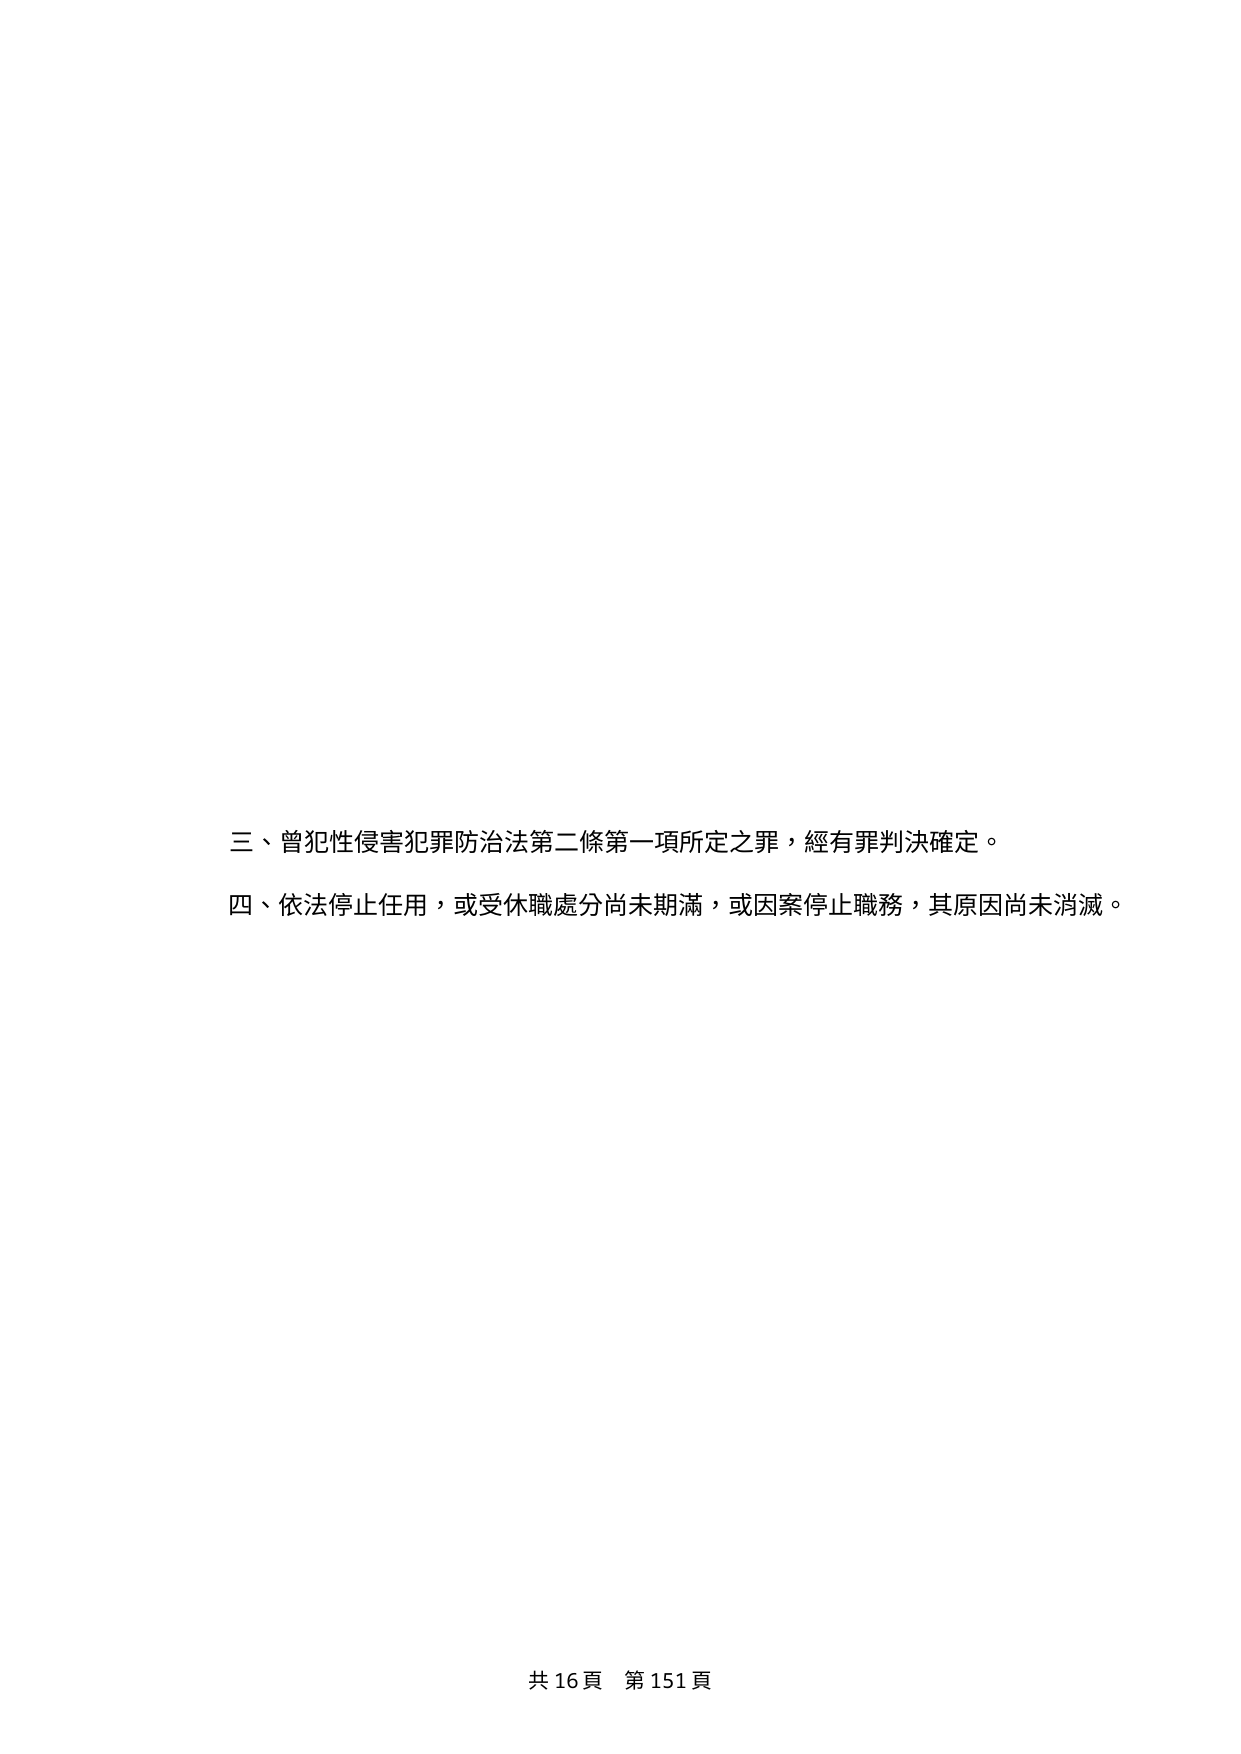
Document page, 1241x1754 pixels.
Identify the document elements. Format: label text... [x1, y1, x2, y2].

text 三、曾犯性侵害犯罪防治法第二條第一項所定之罪，經有罪判決確定。 [118, 799, 1122, 862]
text 四、依法停止任用，或受休職處分尚未期滿，或因案停止職務，其原因尚未消滅。 [229, 862, 1122, 924]
